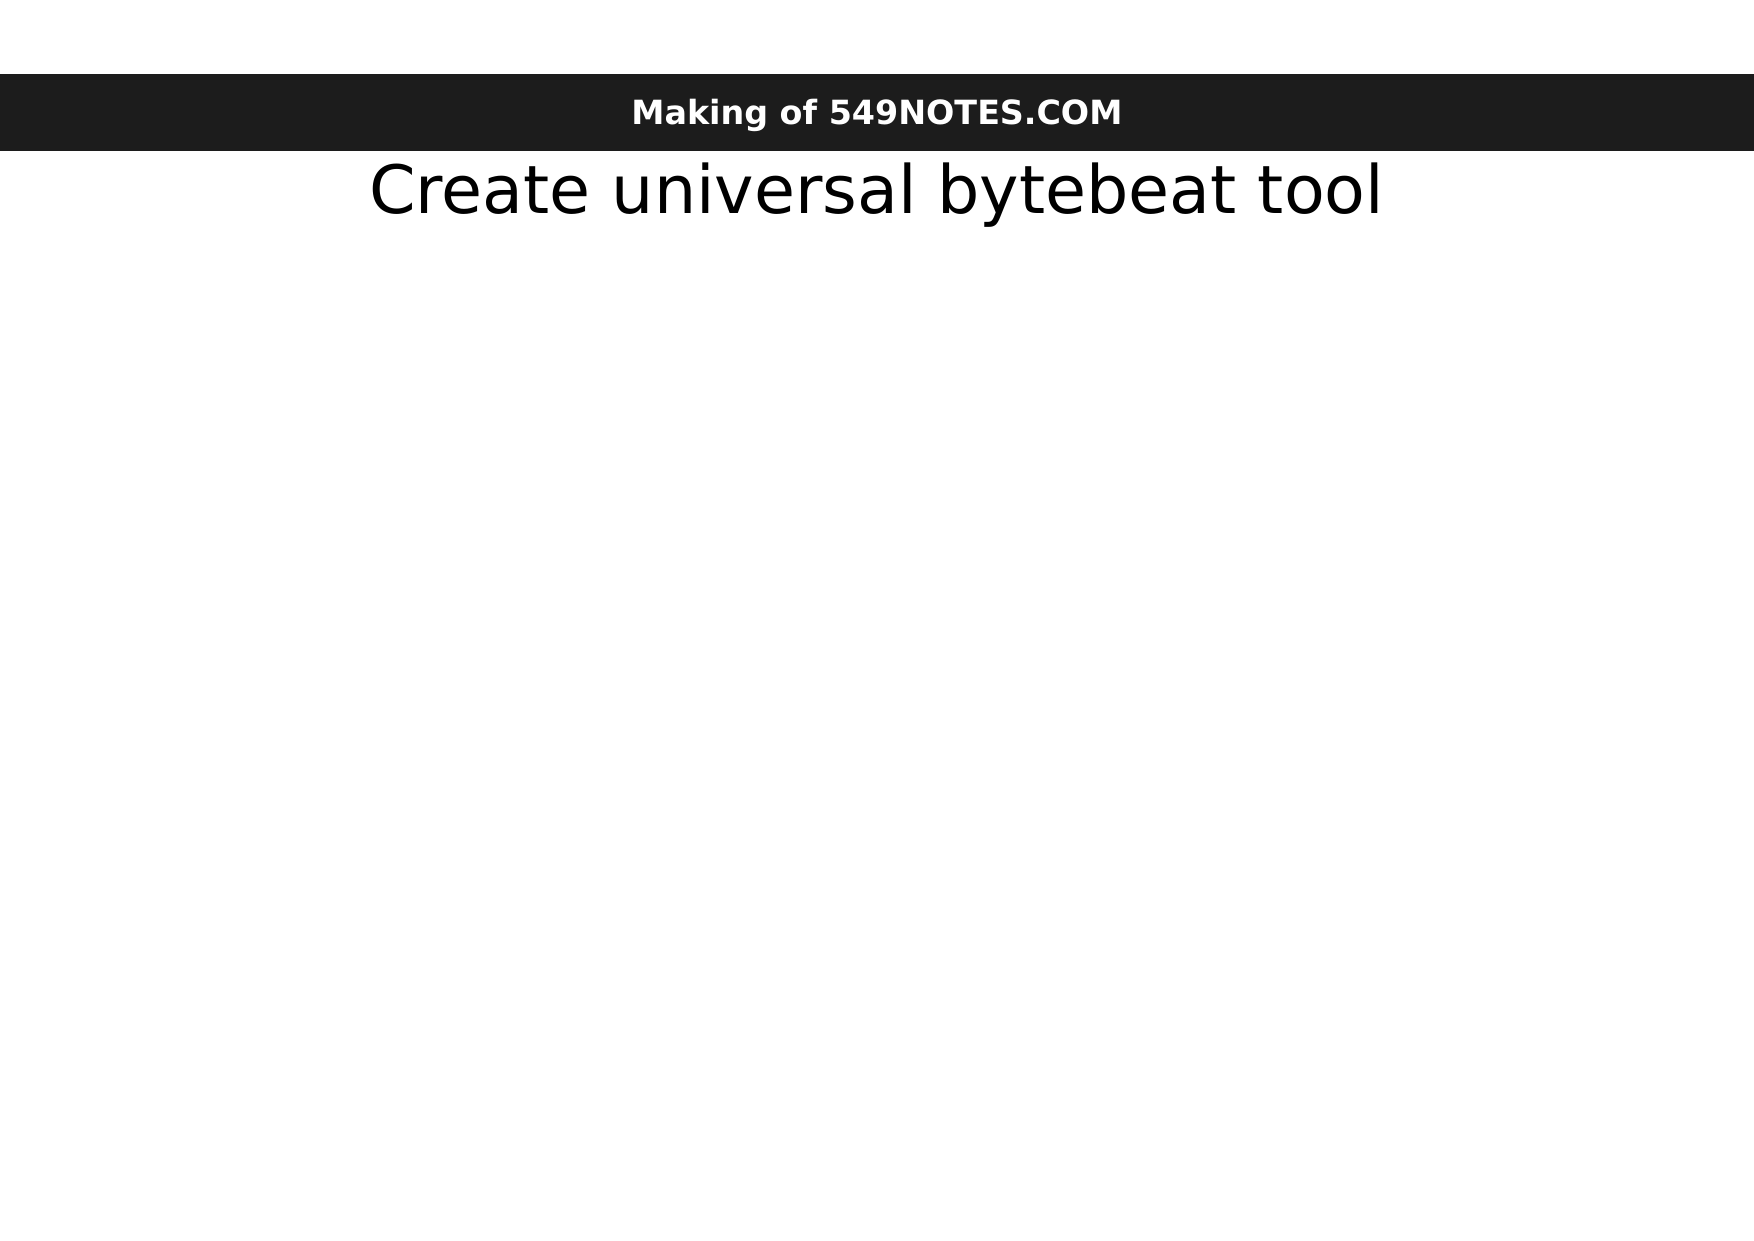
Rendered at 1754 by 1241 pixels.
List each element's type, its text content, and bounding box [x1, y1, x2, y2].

text Create universal bytebeat tool [0, 151, 1754, 229]
